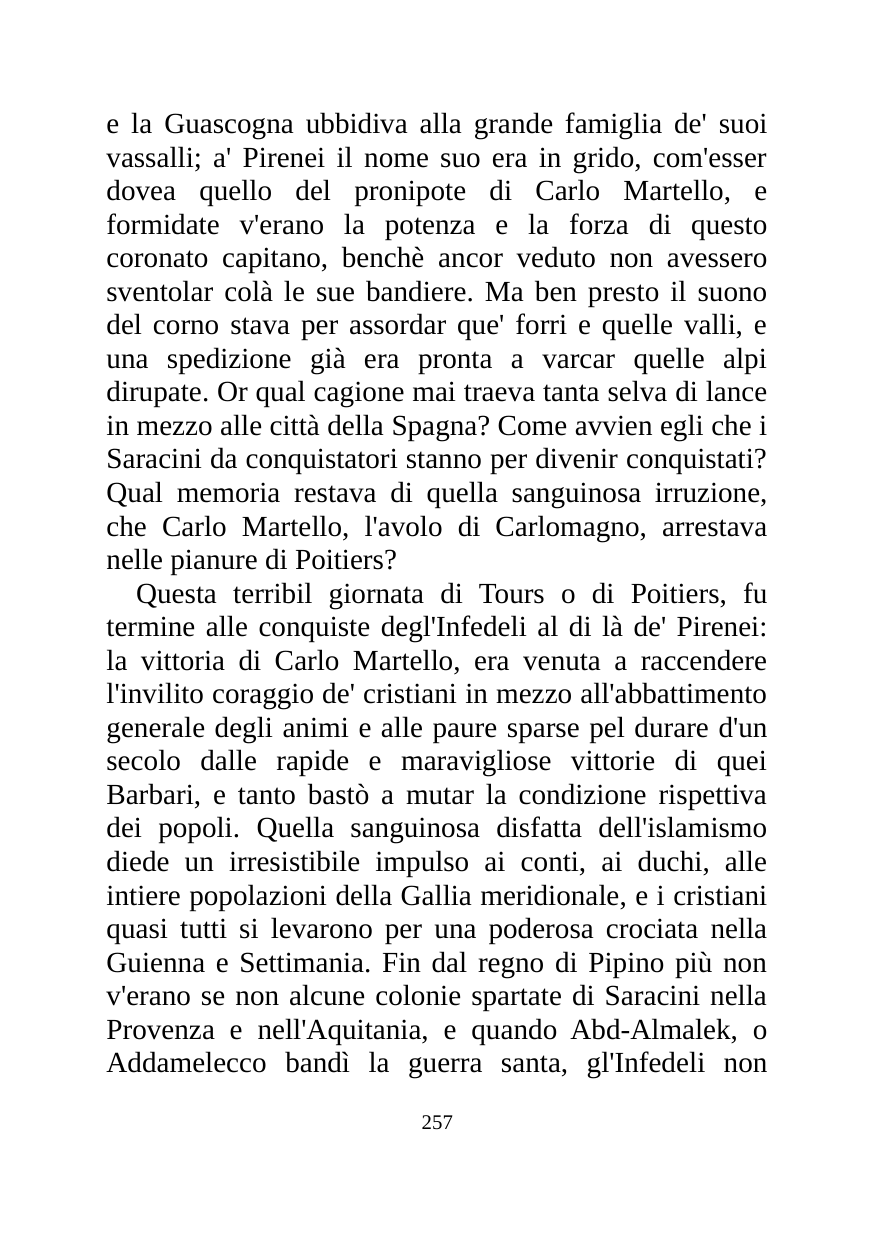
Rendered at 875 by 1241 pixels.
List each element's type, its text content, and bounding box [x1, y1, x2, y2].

text Questa terribil giornata di Tours o di Poitiers, fu termine alle conquiste degl'Infedeli al di là de' Pirenei: la vittoria di Carlo Martello, era venuta a raccendere l'invilito coraggio de' cristiani in mezzo all'abbattimento generale degli animi e alle paure sparse pel durare d'un secolo dalle rapide e maravigliose vittorie di quei Barbari, e tanto bastò a mutar la condizione rispettiva dei popoli. Quella sanguinosa disfatta dell'islamismo diede un irresistibile impulso ai conti, ai duchi, alle intiere popolazioni della Gallia meridionale, e i cristiani quasi tutti si levarono per una poderosa crociata nella Guienna e Settimania. Fin dal regno di Pipino più non v'erano se non alcune colonie spartate di Saracini nella Provenza e nell'Aquitania, e quando Abd-Almalek, o Addamelecco bandì la guerra santa, gl'Infedeli non [106, 576, 768, 1079]
text e la Guascogna ubbidiva alla grande famiglia de' suoi vassalli; a' Pirenei il nome suo era in grido, com'esser dovea quello del pronipote di Carlo Martello, e formidate v'erano la potenza e la forza di questo coronato capitano, benchè ancor veduto non avessero sventolar colà le sue bandiere. Ma ben presto il suono del corno stava per assordar que' forri e quelle valli, e una spedizione già era pronta a varcar quelle alpi dirupate. Or qual cagione mai traeva tanta selva di lance in mezzo alle città della Spagna? Come avvien egli che i Saracini da conquistatori stanno per divenir conquistati? Qual memoria restava di quella sanguinosa irruzione, che Carlo Martello, l'avolo di Carlomagno, arrestava nelle pianure di Poitiers? [106, 106, 768, 576]
